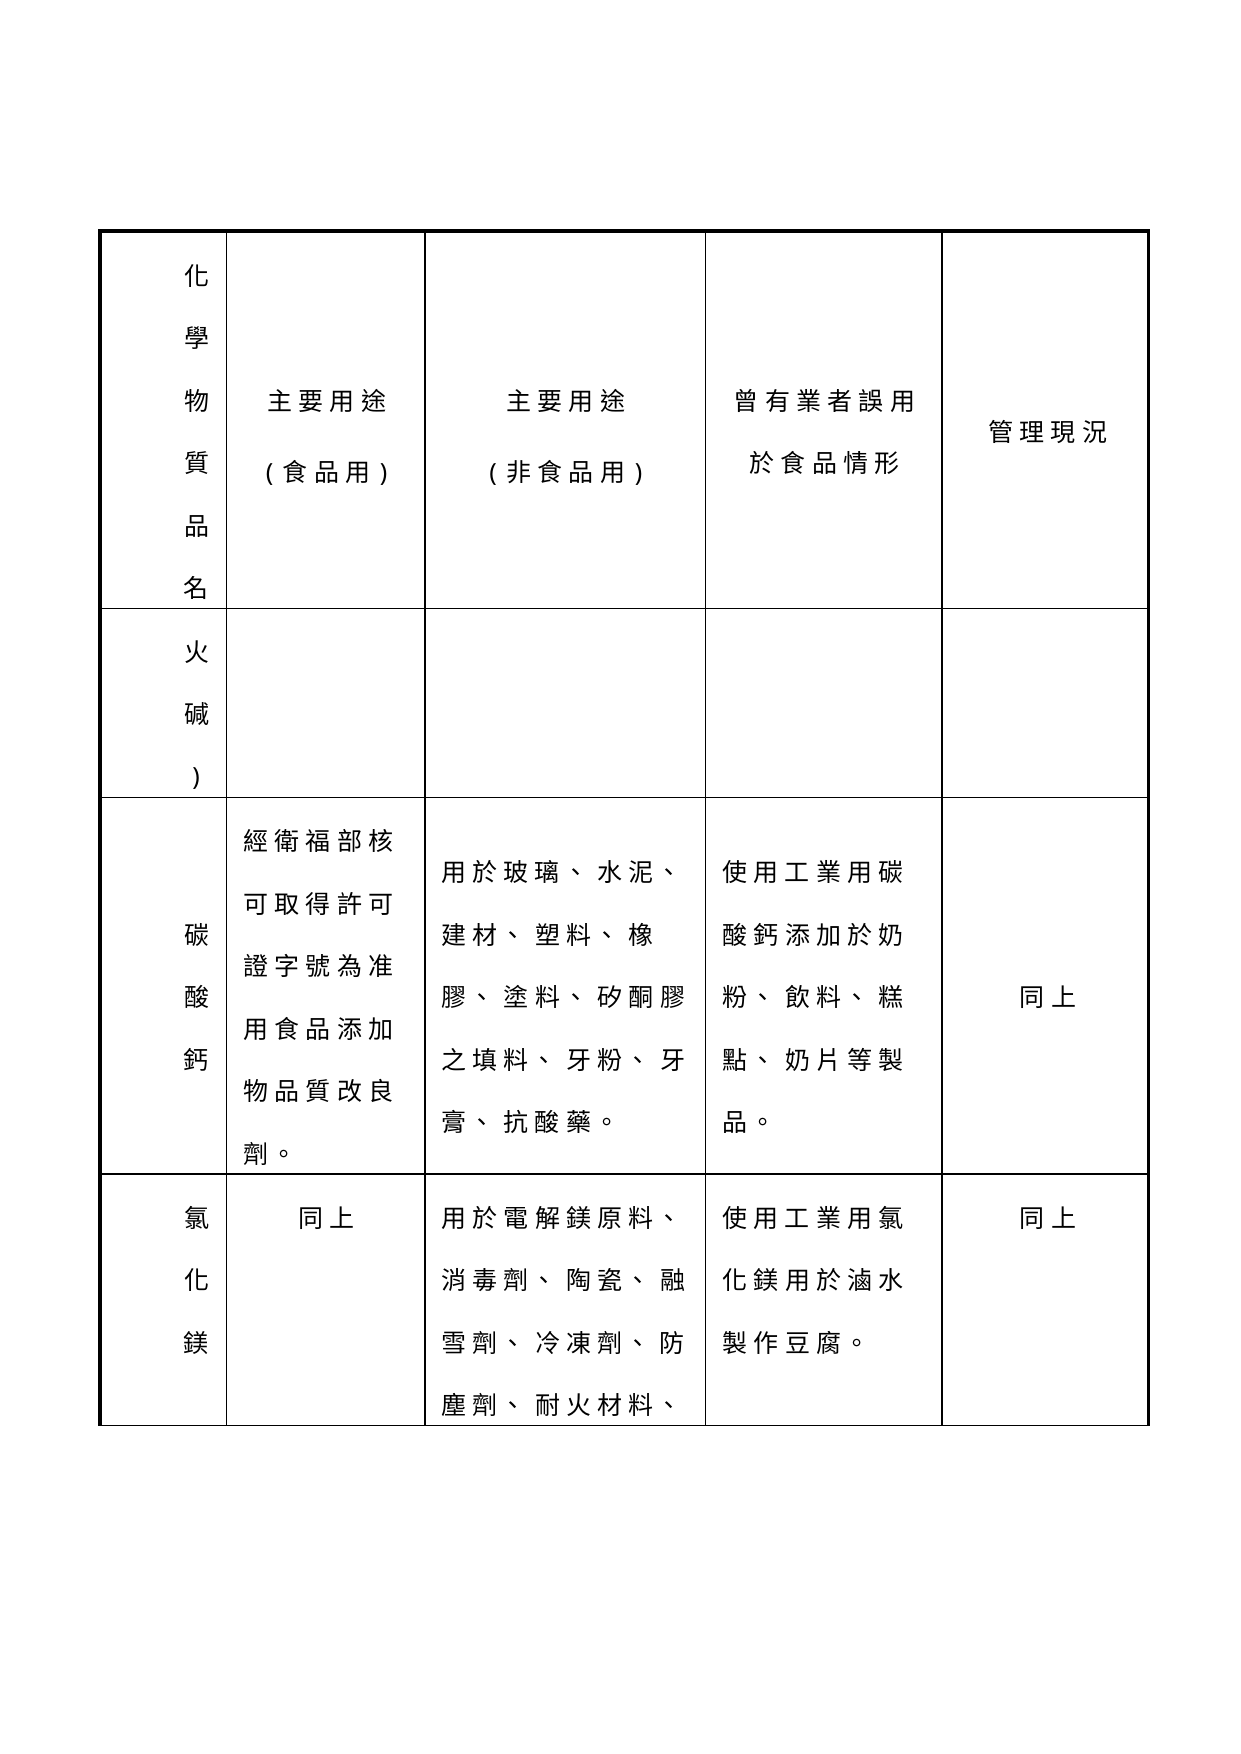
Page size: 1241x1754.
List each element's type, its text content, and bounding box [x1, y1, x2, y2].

table_cell 經衛福部核可取得許可證字號為准用食品添加物品質改良劑。 [227, 798, 424, 1173]
table_cell 同上 [227, 1175, 424, 1424]
table_cell 氯化鎂 [102, 1175, 226, 1424]
table_cell 使用工業用氯化鎂用於滷水製作豆腐。 [706, 1175, 941, 1424]
table_cell [426, 609, 705, 796]
table_header 化學物質品名 [102, 233, 226, 607]
table_cell 同上 [943, 798, 1147, 1173]
table_cell 用於電解鎂原料、消毒劑、陶瓷、融雪劑、冷凍劑、防塵劑、耐火材料、 [426, 1175, 705, 1424]
table_cell 火碱) [102, 609, 226, 796]
table_cell 同上 [943, 1175, 1147, 1424]
table_header 主要用途 (食品用) [227, 233, 424, 607]
table_cell [943, 609, 1147, 796]
table_cell 用於玻璃、水泥、建材、塑料、橡膠、塗料、矽酮膠之填料、牙粉、牙膏、抗酸藥。 [426, 798, 705, 1173]
table_cell 使用工業用碳酸鈣添加於奶粉、飲料、糕點、奶片等製品。 [706, 798, 941, 1173]
table_header 管理現況 [943, 233, 1147, 607]
table_cell 碳酸鈣 [102, 798, 226, 1173]
table_cell [706, 609, 941, 796]
table_header 曾有業者誤用 於食品情形 [706, 233, 941, 607]
table_header 主要用途 (非食品用) [426, 233, 705, 607]
table_cell [227, 609, 424, 796]
